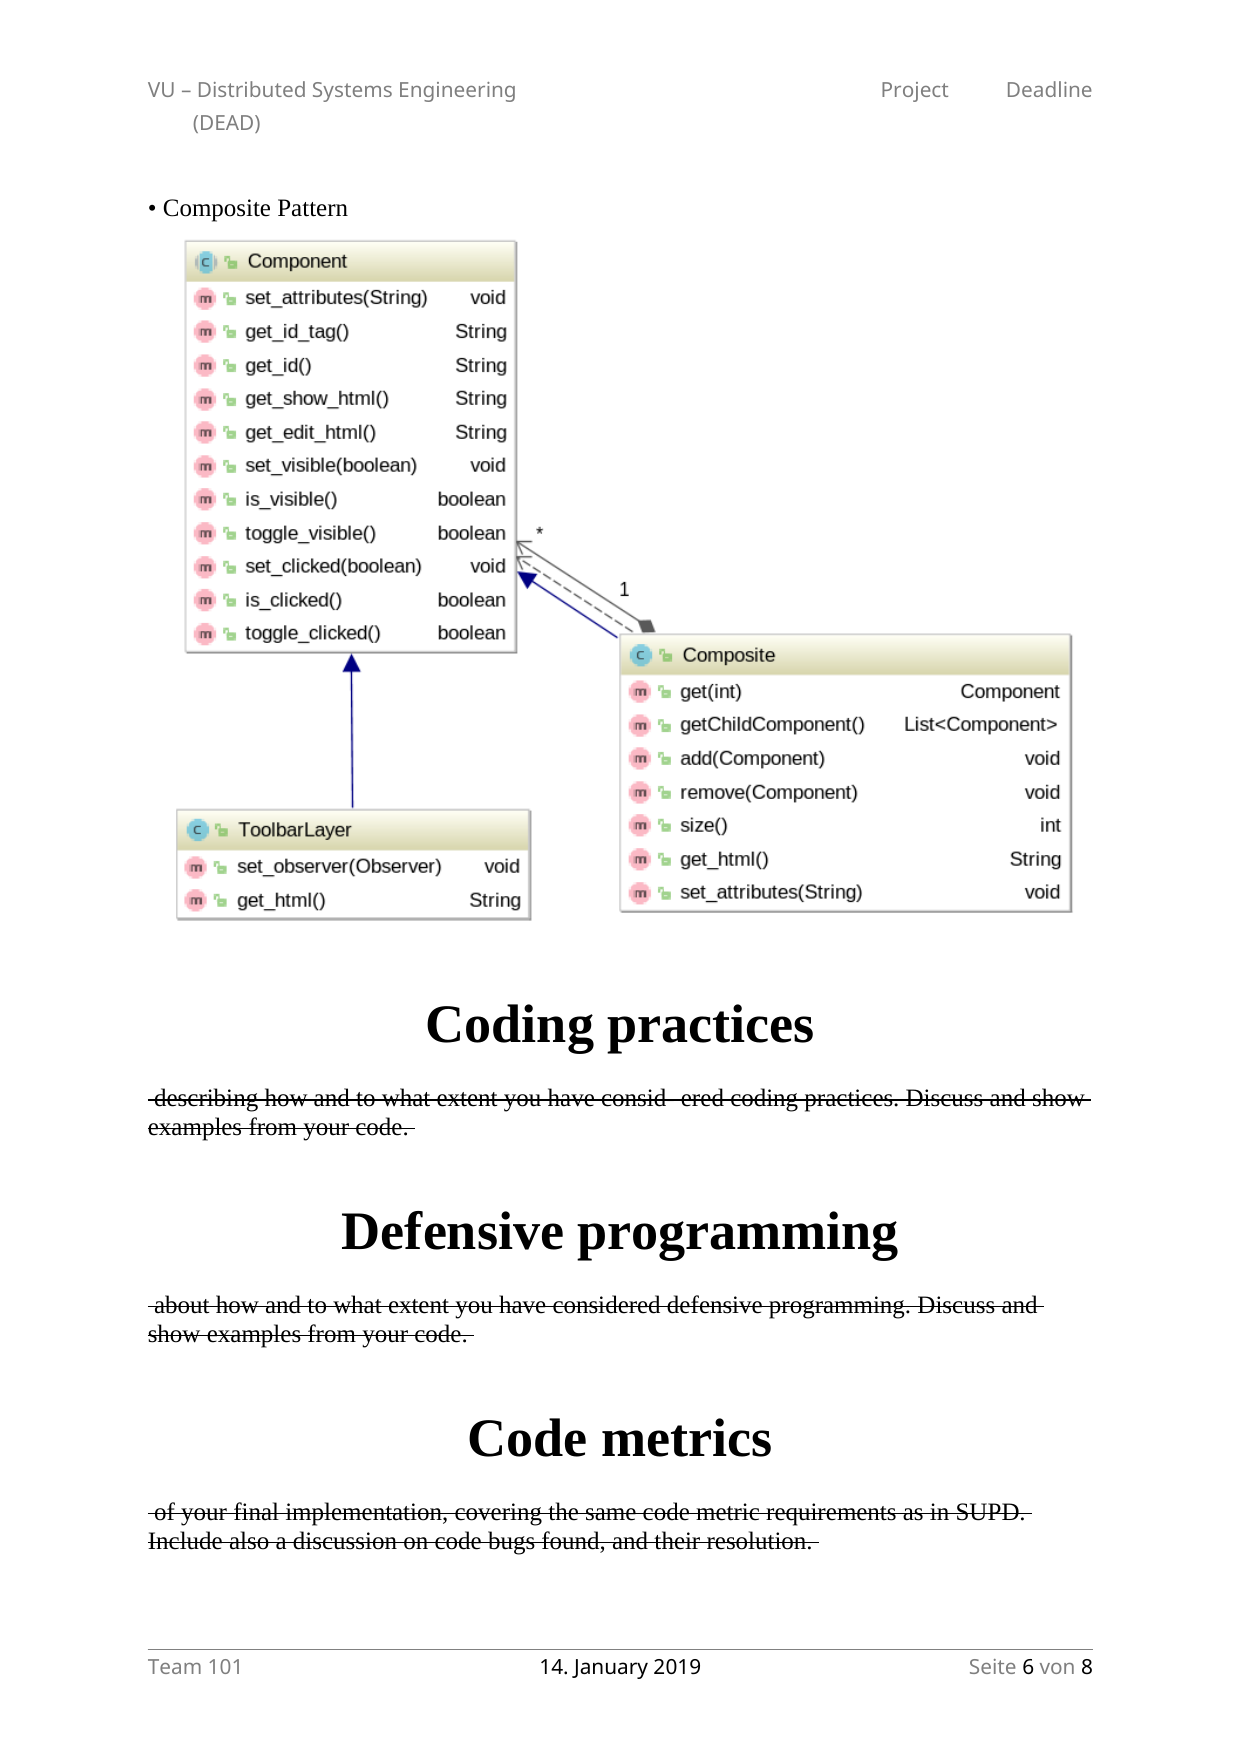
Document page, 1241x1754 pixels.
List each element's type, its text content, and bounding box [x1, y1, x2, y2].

text describing how and to what extent you have consid- ered coding practices. Discuss and show examples from your code. [148, 1083, 1093, 1170]
subtitle Coding practices [148, 992, 1093, 1054]
text about how and to what extent you have considered defensive programming. Discuss and show examples from your code. [148, 1290, 1093, 1348]
text of your final implementation, covering the same code metric requirements as in SUPD. Include also a discussion on code bugs found, and their resolution. [148, 1497, 1093, 1555]
text • Composite Pattern [148, 193, 1093, 222]
subtitle Defensive programming [148, 1199, 1093, 1261]
picture [147, 222, 1093, 935]
subtitle Code metrics [148, 1406, 1093, 1468]
